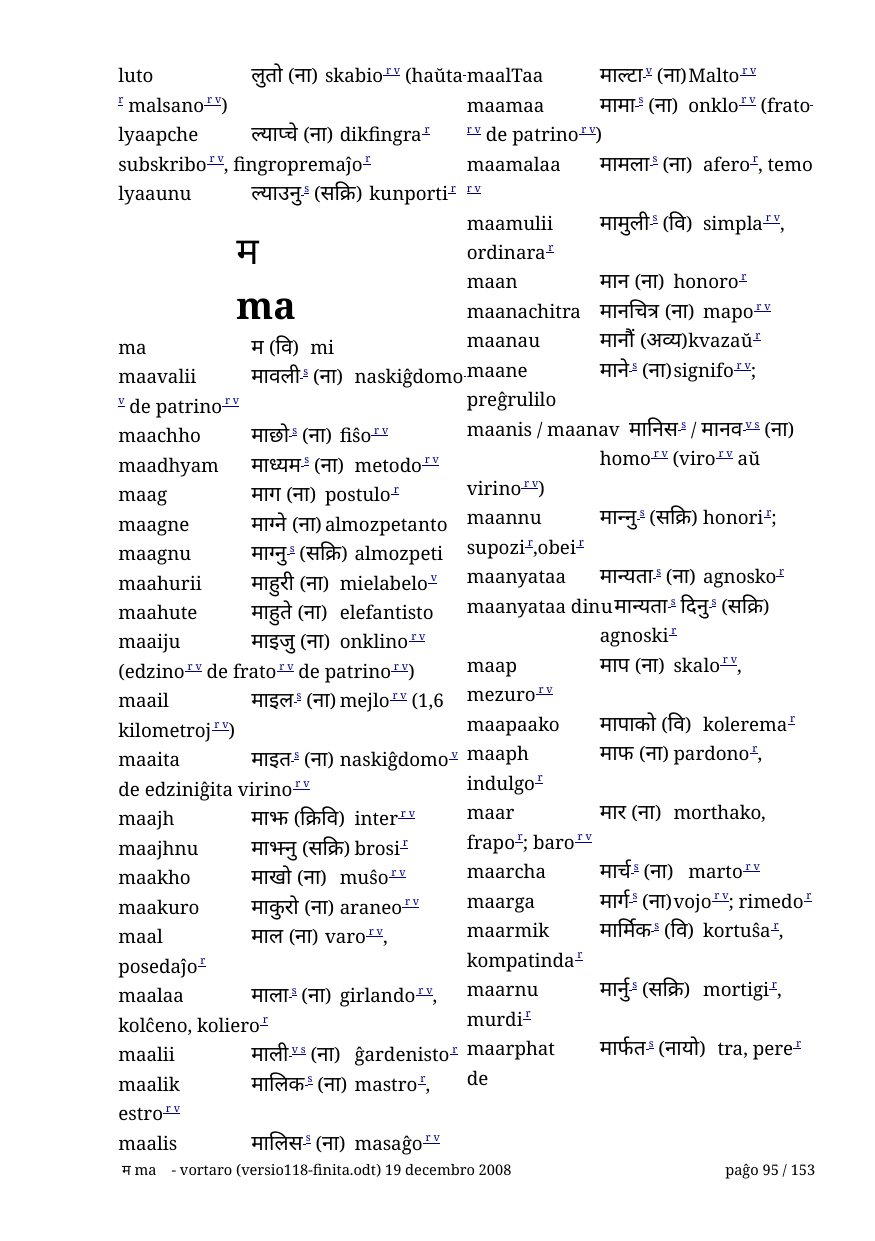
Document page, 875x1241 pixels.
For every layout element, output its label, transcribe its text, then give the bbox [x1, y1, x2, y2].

text maadhyam माध्यम s (ना) metodo r v [118, 448, 467, 478]
text maail माइल s (ना) mejlo r v (1,6 kilometroj r v) [118, 684, 467, 743]
text maarga मार्ग s (ना) vojo r v; rimedo r [467, 884, 815, 914]
text maamulii मामुली s (वि) simpla r v, ordinara r [467, 206, 815, 265]
text maarcha मार्च s (ना) marto r v [467, 855, 815, 884]
text maalTaa माल्टा v (ना) Malto r v [467, 59, 815, 88]
text maahurii माहुरी (ना) mielabelo v [118, 566, 467, 596]
text maamaa मामा s (ना) onklo r v (frato r v de patrino r v) [467, 88, 815, 147]
text maakho माखो (ना) muŝo r v [118, 861, 467, 891]
text maal माल (ना) varo r v, posedaĵo r [118, 920, 467, 979]
text maalik मालिक s (ना) mastro r, estro r v [118, 1067, 467, 1126]
text maaiju माइजु (ना) onklino r v (edzino r v de frato r v de patrino r v) [118, 625, 467, 684]
text luto लुतो (ना) skabio r v (haŭta r malsano r v) [118, 59, 467, 118]
subtitle म ma [118, 224, 467, 331]
text maavalii मावली s (ना) naskiĝdomo v de patrino r v [118, 360, 467, 419]
text maalaa माला s (ना) girlando r v, kolĉeno, koliero r [118, 979, 467, 1038]
text maanis / maanav मानिस s / मानव v s (ना) homo r v (viro r v aŭ virino r v) [467, 413, 815, 501]
text maar मार (ना) morthako, frapo r; baro r v [467, 796, 815, 855]
text maahute माहुते (ना) elefantisto [118, 596, 467, 625]
text maanachitra मानचित्र (ना) mapo r v [467, 295, 815, 324]
text maag माग (ना) postulo r [118, 478, 467, 507]
text maap माप (ना) skalo r v, mezuro r v [467, 649, 815, 708]
text ma म (वि) mi [118, 331, 467, 360]
text maapaako मापाको (वि) kolerema r [467, 708, 815, 737]
text maajhnu माझ्नु (सक्रि) brosi r [118, 832, 467, 861]
text maannu मान्नु s (सक्रि) honori r; supozi r,obei r [467, 501, 815, 560]
text maakuro माकुरो (ना) araneo r v [118, 891, 467, 920]
text maarphat मार्फत s (नायो) tra, pere r de [467, 1032, 815, 1091]
text maane माने s (ना) signifo r v; preĝrulilo [467, 354, 815, 413]
text maaph माफ (ना) pardono r, indulgo r [467, 737, 815, 796]
text maarmik मार्मिक s (वि) kortuŝa r, kompatinda r [467, 914, 815, 973]
text lyaaunu ल्याउनु s (सक्रि) kunporti r [118, 177, 467, 206]
text maagnu माग्नु s (सक्रि) almozpeti [118, 537, 467, 566]
text maagne माग्ने (ना) almozpetanto [118, 507, 467, 537]
text maajh माझ (क्रिवि) inter r v [118, 802, 467, 832]
text maalii माली v s (ना) ĝardenisto r [118, 1038, 467, 1067]
text lyaapche ल्याप्चे (ना) dikfingra r subskribo r v, fingropremaĵo r [118, 118, 467, 177]
text maanyataa मान्यता s (ना) agnosko r [467, 560, 815, 590]
text maarnu मार्नु s (सक्रि) mortigi r, murdi r [467, 973, 815, 1032]
text maamalaa मामला s (ना) afero r, temo r v [467, 147, 815, 206]
text maachho माछो s (ना) fiŝo r v [118, 419, 467, 448]
text maanyataa dinu मान्यता s दिनु s (सक्रि) agnoski r [467, 590, 815, 649]
text maan मान (ना) honoro r [467, 265, 815, 295]
text maanau मानौं (अव्य) kvazaŭ r [467, 324, 815, 354]
text maaita माइत s (ना) naskiĝdomo v de edziniĝita virino r v [118, 743, 467, 802]
text maalis मालिस s (ना) masaĝo r v [118, 1126, 467, 1156]
